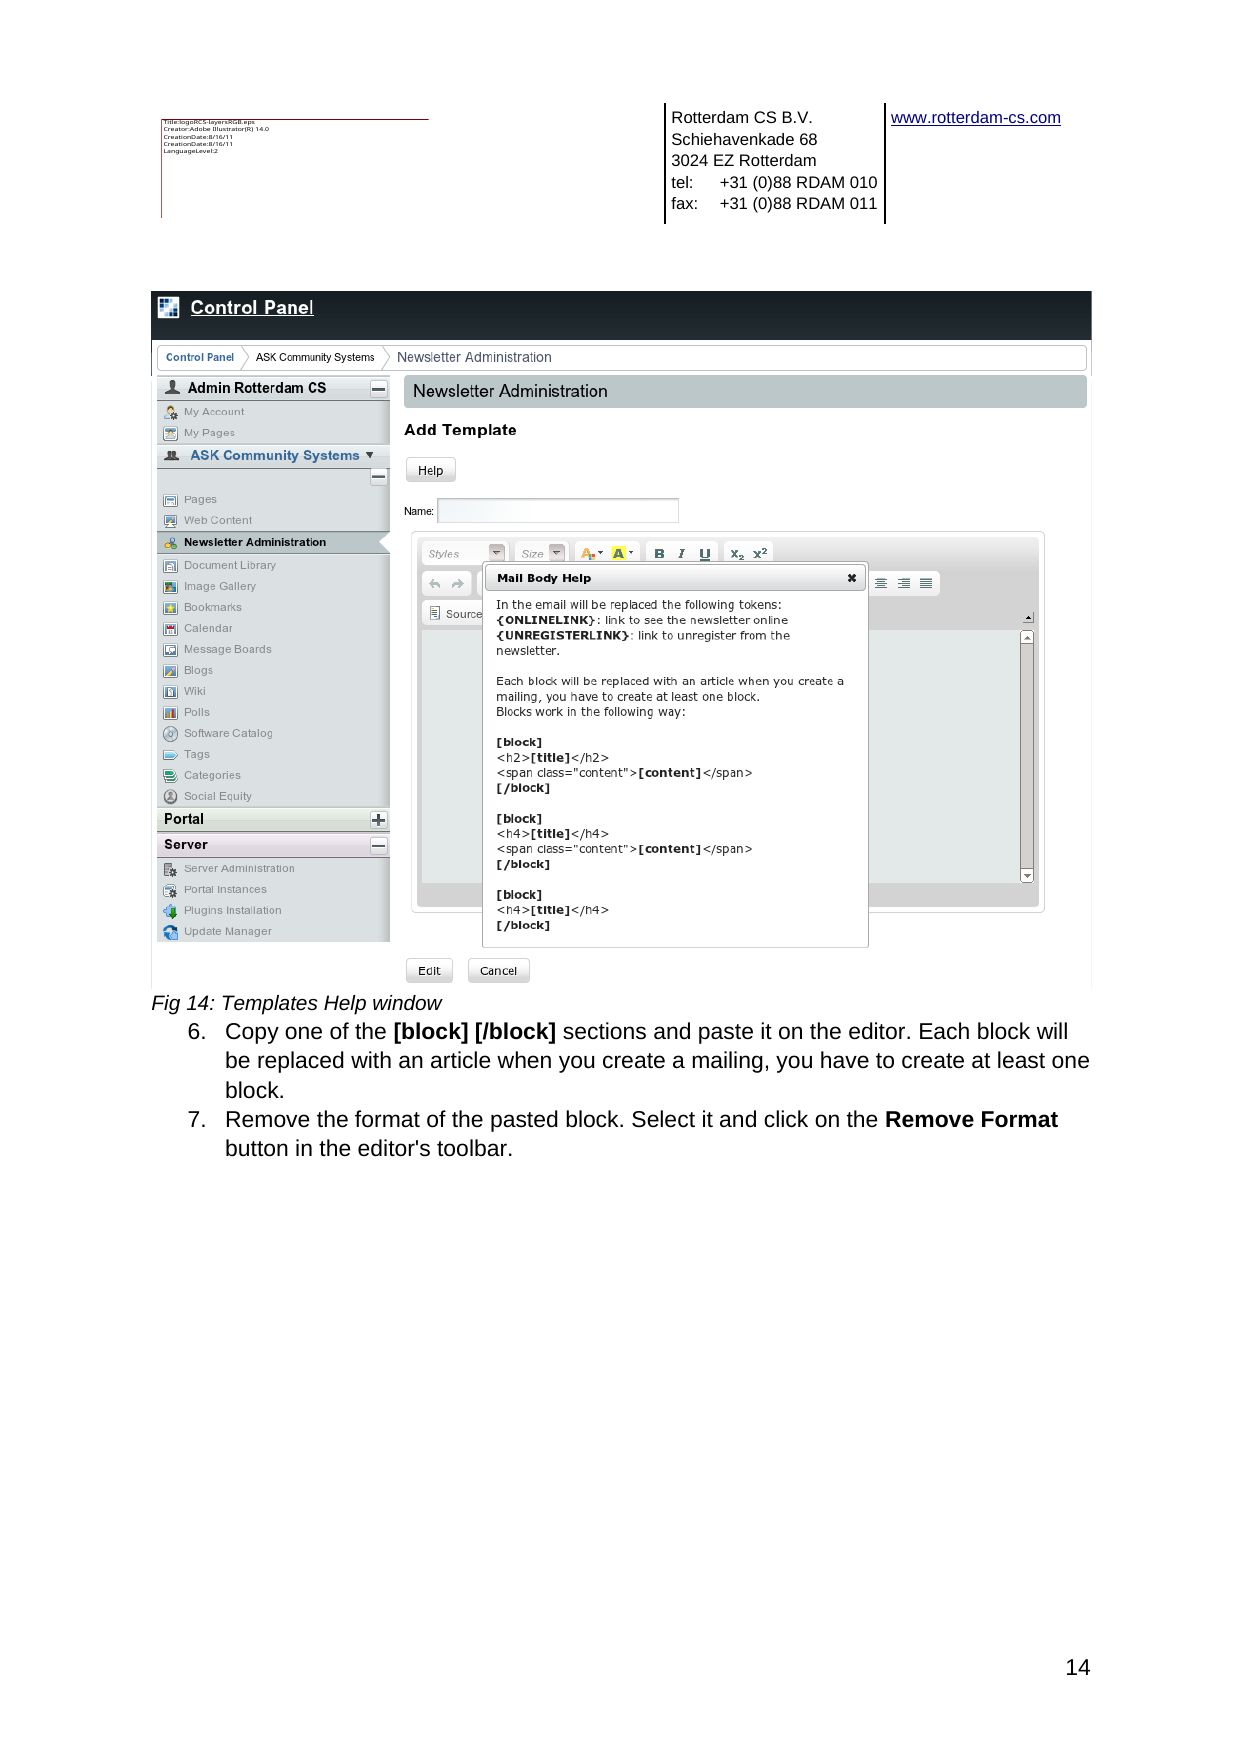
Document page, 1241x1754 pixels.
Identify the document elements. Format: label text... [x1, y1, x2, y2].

list Remove the format of the pasted block. Select it and click on the Remove Format button in the editor's toolbar. [187, 1107, 1091, 1162]
list Copy one of the [block] [/block] sections and paste it on the editor. Each block will be replaced with an article when you create a mailing, you have to create at least one block. [187, 1015, 1091, 1103]
text Fig 14: Templates Help window [151, 989, 1092, 1015]
picture [151, 291, 1092, 989]
